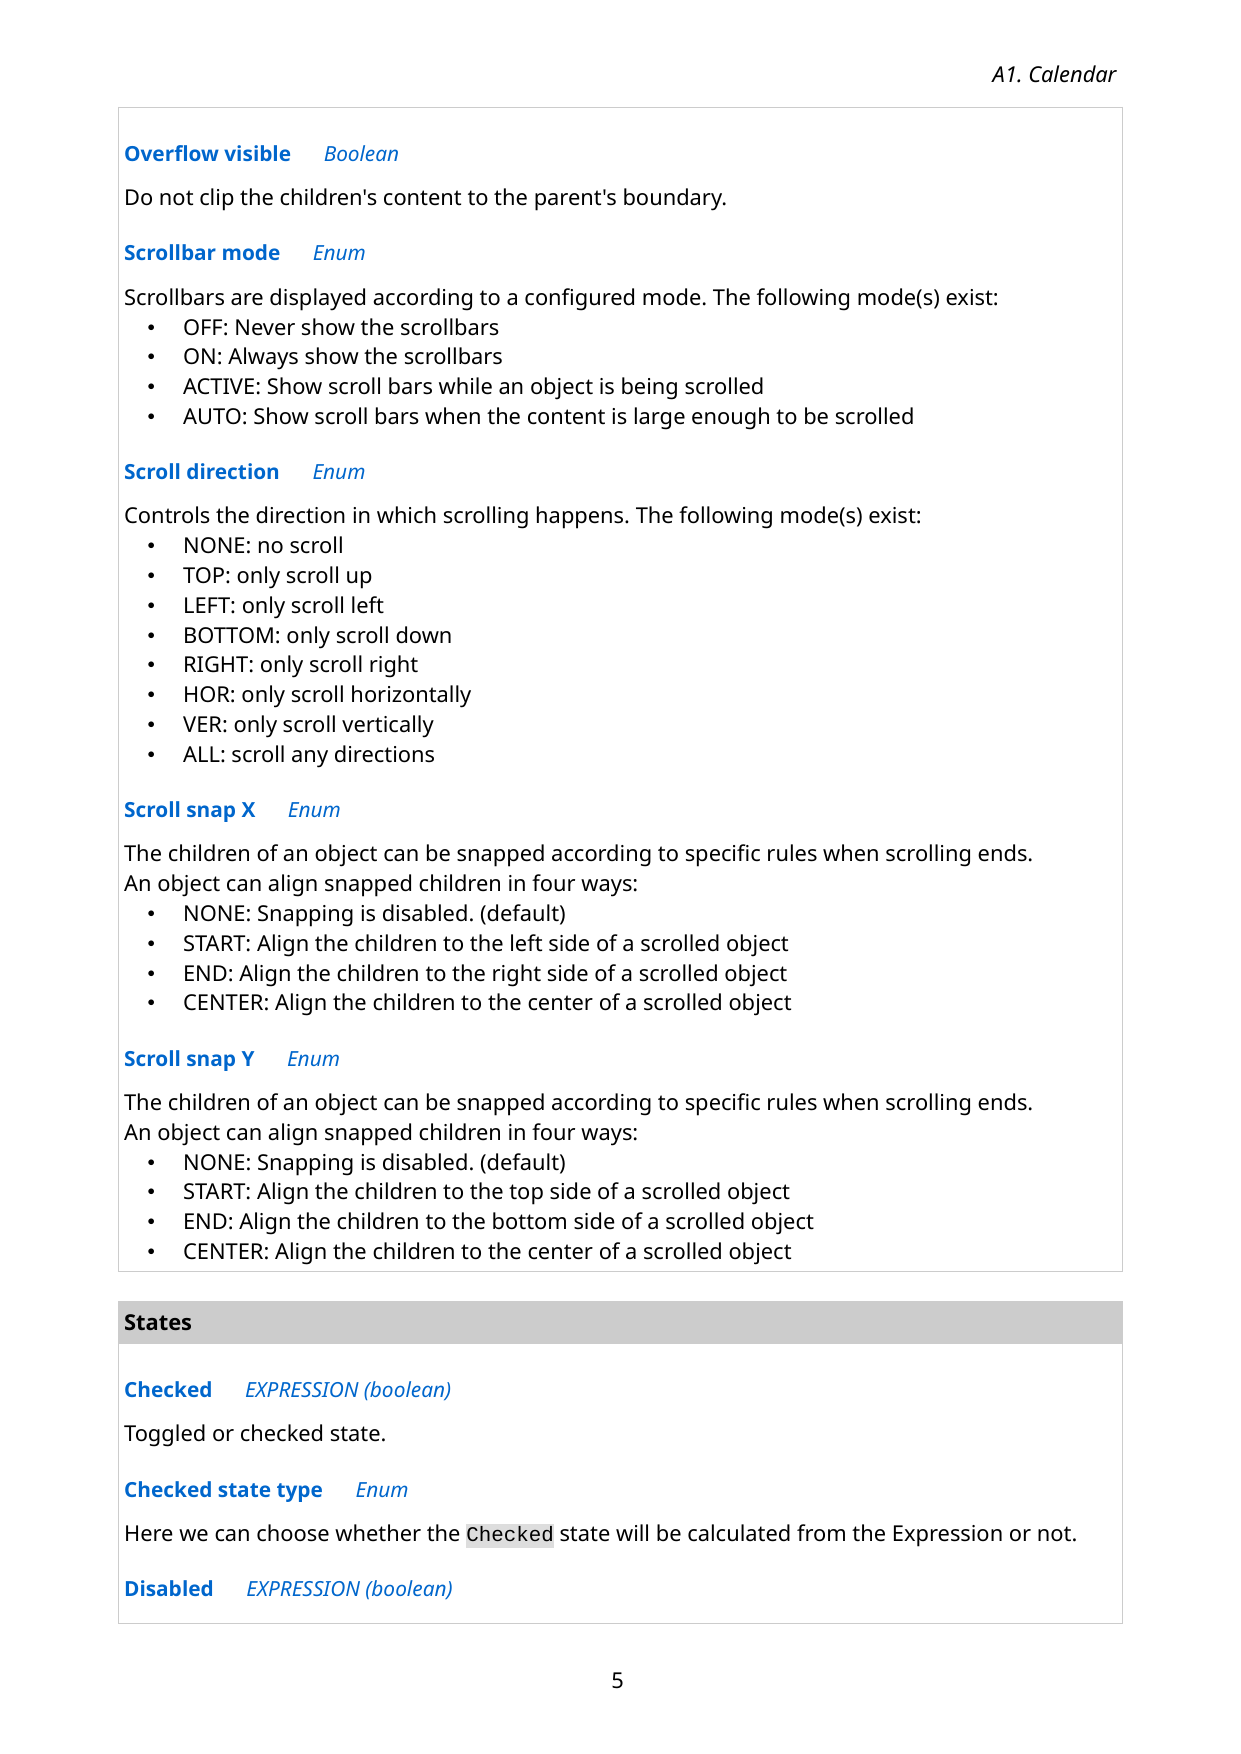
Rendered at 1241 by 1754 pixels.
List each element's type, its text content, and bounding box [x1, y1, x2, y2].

table_cell Checked EXPRESSION (boolean) Toggled or checked state. Checked state type Enum Here we can choose whether the Checked state will be calculated from the Expression or not. Disabled EXPRESSION (boolean) [119, 1344, 1122, 1623]
table_header States [119, 1302, 1122, 1343]
table_cell Overflow visible Boolean Do not clip the children's content to the parent's boundary. Scrollbar mode Enum Scrollbars are displayed according to a configured mode. The following mode(s) exist: OFF: Never show the scrollbars ON: Always show the scrollbars ACTIVE: Show scroll bars while an object is being scrolled AUTO: Show scroll bars when the content is large enough to be scrolled Scroll direction Enum Controls the direction in which scrolling happens. The following mode(s) exist: NONE: no scroll TOP: only scroll up LEFT: only scroll left BOTTOM: only scroll down RIGHT: only scroll right HOR: only scroll horizontally VER: only scroll vertically ALL: scroll any directions Scroll snap X Enum The children of an object can be snapped according to specific rules when scrolling ends. An object can align snapped children in four ways: NONE: Snapping is disabled. (default) START: Align the children to the left side of a scrolled object END: Align the children to the right side of a scrolled object CENTER: Align the children to the center of a scrolled object Scroll snap Y Enum The children of an object can be snapped according to specific rules when scrolling ends. An object can align snapped children in four ways: NONE: Snapping is disabled. (default) START: Align the children to the top side of a scrolled object END: Align the children to the bottom side of a scrolled object CENTER: Align the children to the center of a scrolled object [119, 108, 1122, 1271]
